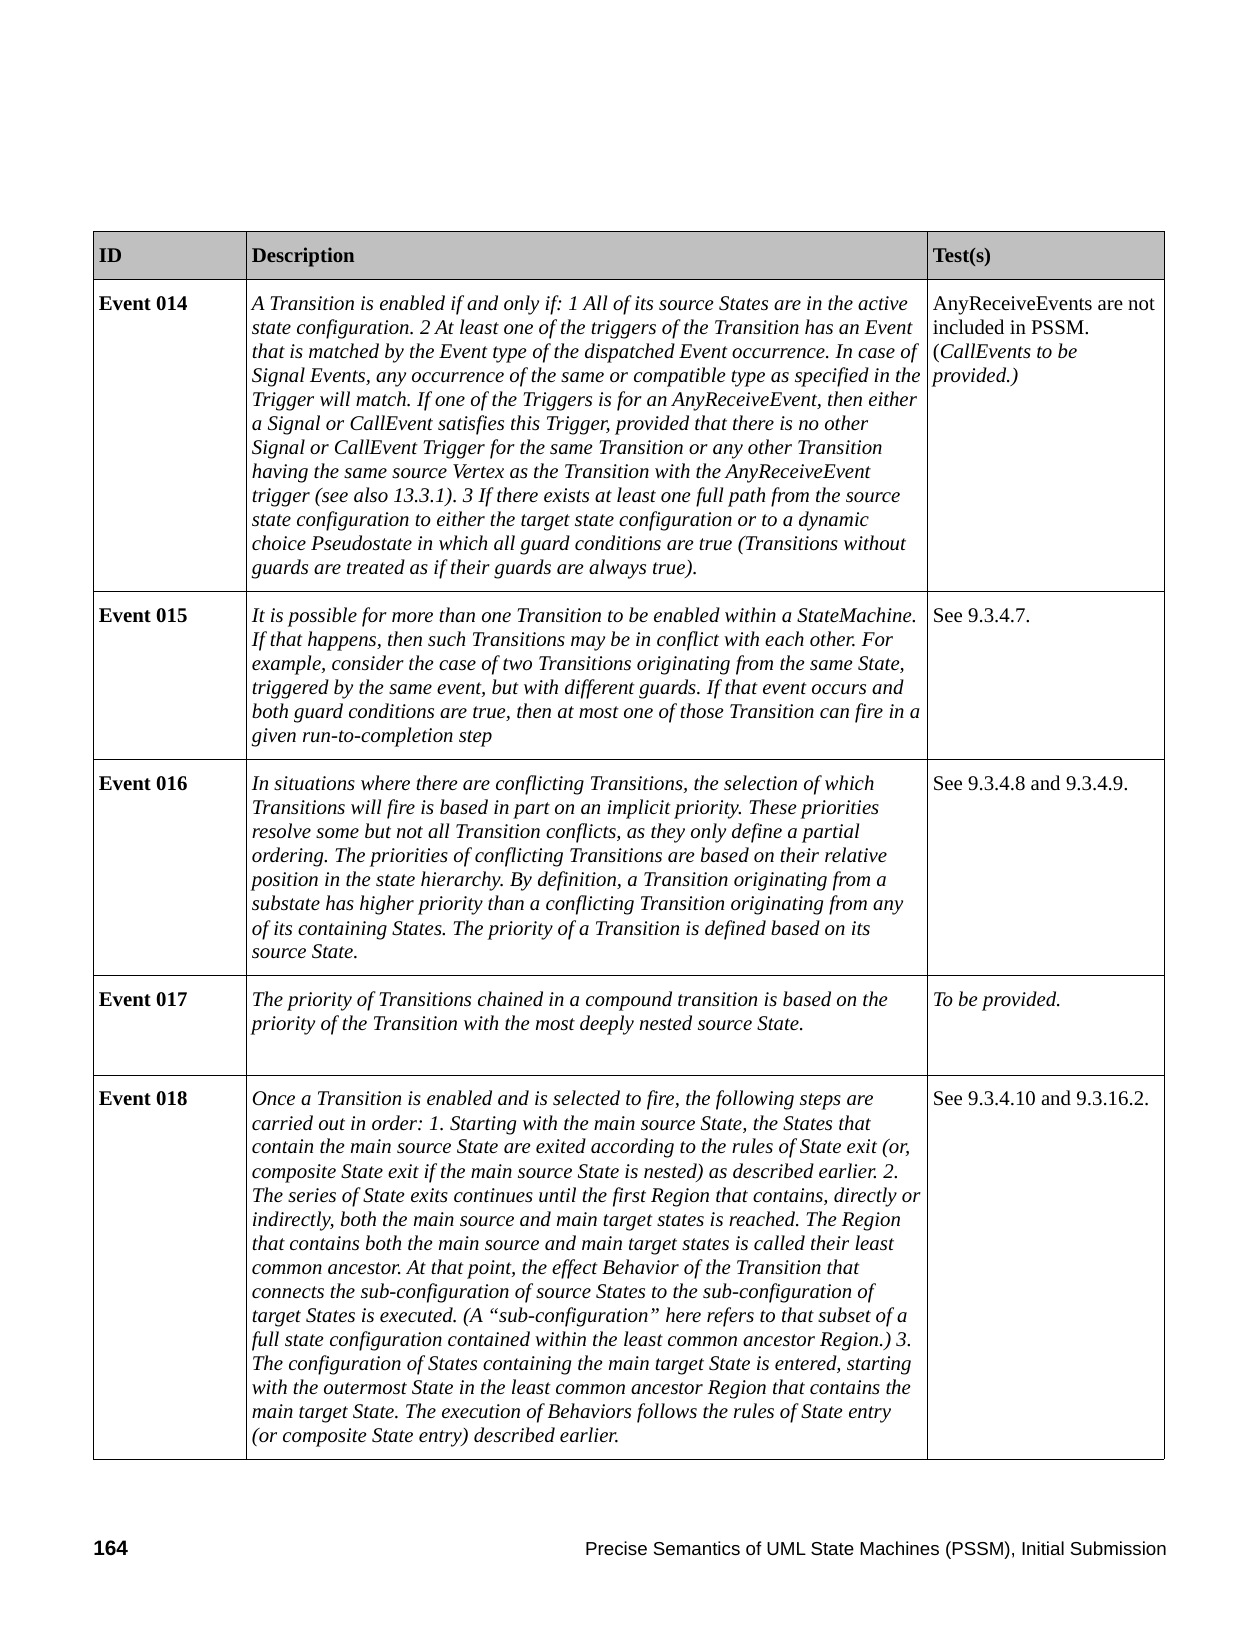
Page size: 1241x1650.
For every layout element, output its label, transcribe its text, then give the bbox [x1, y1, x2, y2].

table_cell Once a Transition is enabled and is selected to fire, the following steps are carried out in order: 1. Starting with the main source State, the States that contain the main source State are exited according to the rules of State exit (or, composite State exit if the main source State is nested) as described earlier. 2. The series of State exits continues until the first Region that contains, directly or indirectly, both the main source and main target states is reached. The Region that contains both the main source and main target states is called their least common ancestor. At that point, the effect Behavior of the Transition that connects the sub-configuration of source States to the sub-configuration of target States is executed. (A “sub-configuration” here refers to that subset of a full state configuration contained within the least common ancestor Region.) 3. The configuration of States containing the main target State is entered, starting with the outermost State in the least common ancestor Region that contains the main target State. The execution of Behaviors follows the rules of State entry (or composite State entry) described earlier. [247, 1076, 927, 1459]
table_cell To be provided. [928, 976, 1164, 1074]
table_cell A Transition is enabled if and only if: 1 All of its source States are in the active state configuration. 2 At least one of the triggers of the Transition has an Event that is matched by the Event type of the dispatched Event occurrence. In case of Signal Events, any occurrence of the same or compatible type as specified in the Trigger will match. If one of the Triggers is for an AnyReceiveEvent, then either a Signal or CallEvent satisfies this Trigger, provided that there is no other Signal or CallEvent Trigger for the same Transition or any other Transition having the same source Vertex as the Transition with the AnyReceiveEvent trigger (see also 13.3.1). 3 If there exists at least one full path from the source state configuration to either the target state configuration or to a dynamic choice Pseudostate in which all guard conditions are true (Transitions without guards are treated as if their guards are always true). [247, 280, 927, 591]
table_header ID [94, 232, 246, 279]
table_cell Event 014 [94, 280, 246, 591]
table_cell The priority of Transitions chained in a compound transition is based on the priority of the Transition with the most deeply nested source State. [247, 976, 927, 1074]
table_cell It is possible for more than one Transition to be enabled within a StateMachine. If that happens, then such Transitions may be in conflict with each other. For example, consider the case of two Transitions originating from the same State, triggered by the same event, but with different guards. If that event occurs and both guard conditions are true, then at most one of those Transition can fire in a given run-to-completion step [247, 592, 927, 759]
table_cell See 9.3.4.8 and 9.3.4.9. [928, 760, 1164, 975]
table_cell AnyReceiveEvents are not included in PSSM. (CallEvents to be provided.) [928, 280, 1164, 591]
table_cell See 9.3.4.10 and 9.3.16.2. [928, 1076, 1164, 1459]
table_cell See 9.3.4.7. [928, 592, 1164, 759]
table_cell Event 015 [94, 592, 246, 759]
table_cell Event 017 [94, 976, 246, 1074]
table_header Description [247, 232, 927, 279]
table_cell Event 018 [94, 1076, 246, 1459]
table_header Test(s) [928, 232, 1164, 279]
table_cell Event 016 [94, 760, 246, 975]
table_cell In situations where there are conflicting Transitions, the selection of which Transitions will fire is based in part on an implicit priority. These priorities resolve some but not all Transition conflicts, as they only define a partial ordering. The priorities of conflicting Transitions are based on their relative position in the state hierarchy. By definition, a Transition originating from a substate has higher priority than a conflicting Transition originating from any of its containing States. The priority of a Transition is defined based on its source State. [247, 760, 927, 975]
